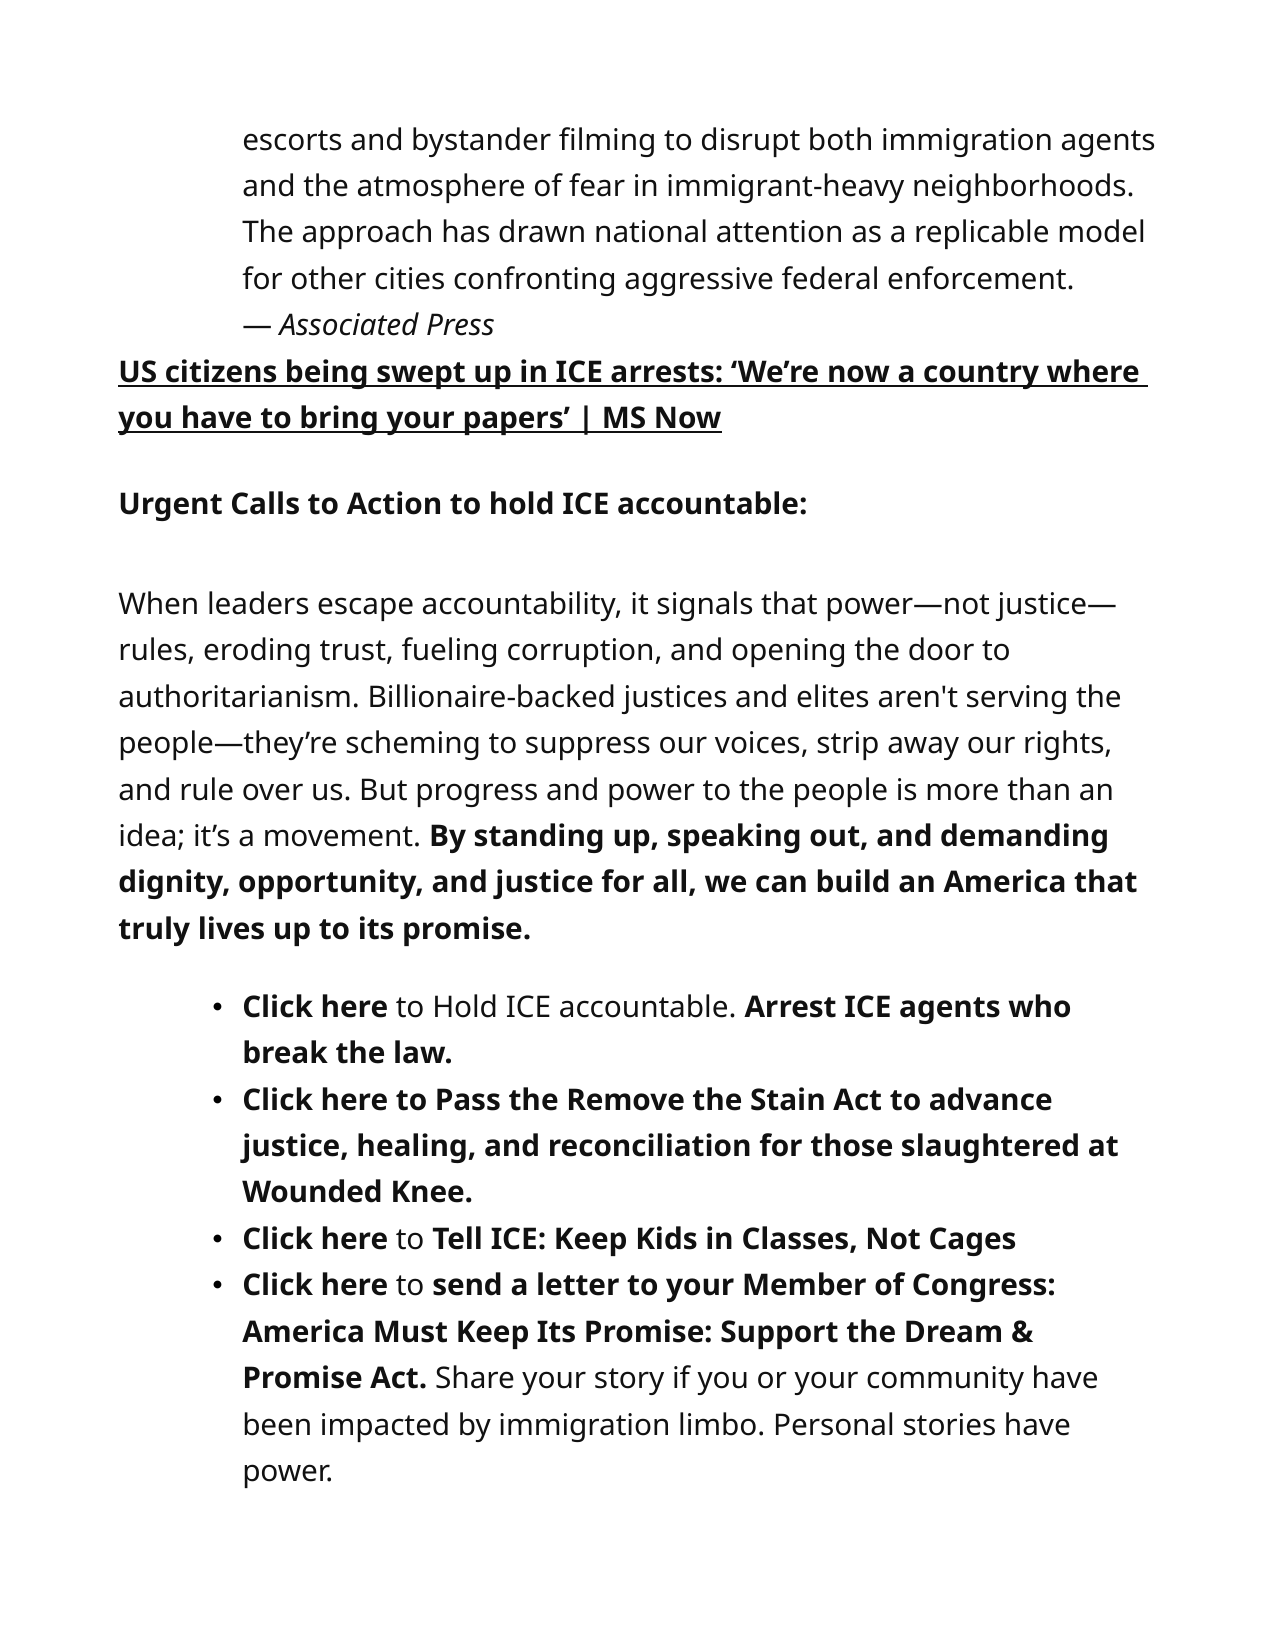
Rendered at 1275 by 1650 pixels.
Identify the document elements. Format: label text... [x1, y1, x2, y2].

list Click here to send a letter to your Member of Congress: America Must Keep Its Promise: Support the Dream & Promise Act. Share your story if you or your community have been impacted by immigration limbo. Personal stories have power. [212, 1264, 1157, 1490]
list Click here to Hold ICE accountable. Arrest ICE agents who break the law. [212, 985, 1157, 1072]
text When leaders escape accountability, it signals that power—not justice—rules, eroding trust, fueling corruption, and opening the door to authoritarianism. Billionaire-backed justices and elites aren't serving the people—they’re scheming to suppress our voices, strip away our rights, and rule over us. But progress and power to the people is more than an idea; it’s a movement. By standing up, speaking out, and demanding dignity, opportunity, and justice for all, we can build an America that truly lives up to its promise. [118, 582, 1157, 948]
list Click here to Pass the Remove the Stain Act to advance justice, healing, and reconciliation for those slaughtered at Wounded Knee. [212, 1078, 1157, 1211]
subtitle US citizens being swept up in ICE arrests: ‘We’re now a country where you have to bring your papers’ | MS Now [118, 350, 1157, 437]
list escorts and bystander filming to disrupt both immigration agents and the atmosphere of fear in immigrant-heavy neighborhoods. The approach has drawn national attention as a replicable model for other cities confronting aggressive federal enforcement. — Associated Press [212, 118, 1157, 344]
subtitle Urgent Calls to Action to hold ICE accountable: [118, 483, 1157, 523]
list Click here to Tell ICE: Keep Kids in Classes, Not Cages [212, 1217, 1157, 1258]
